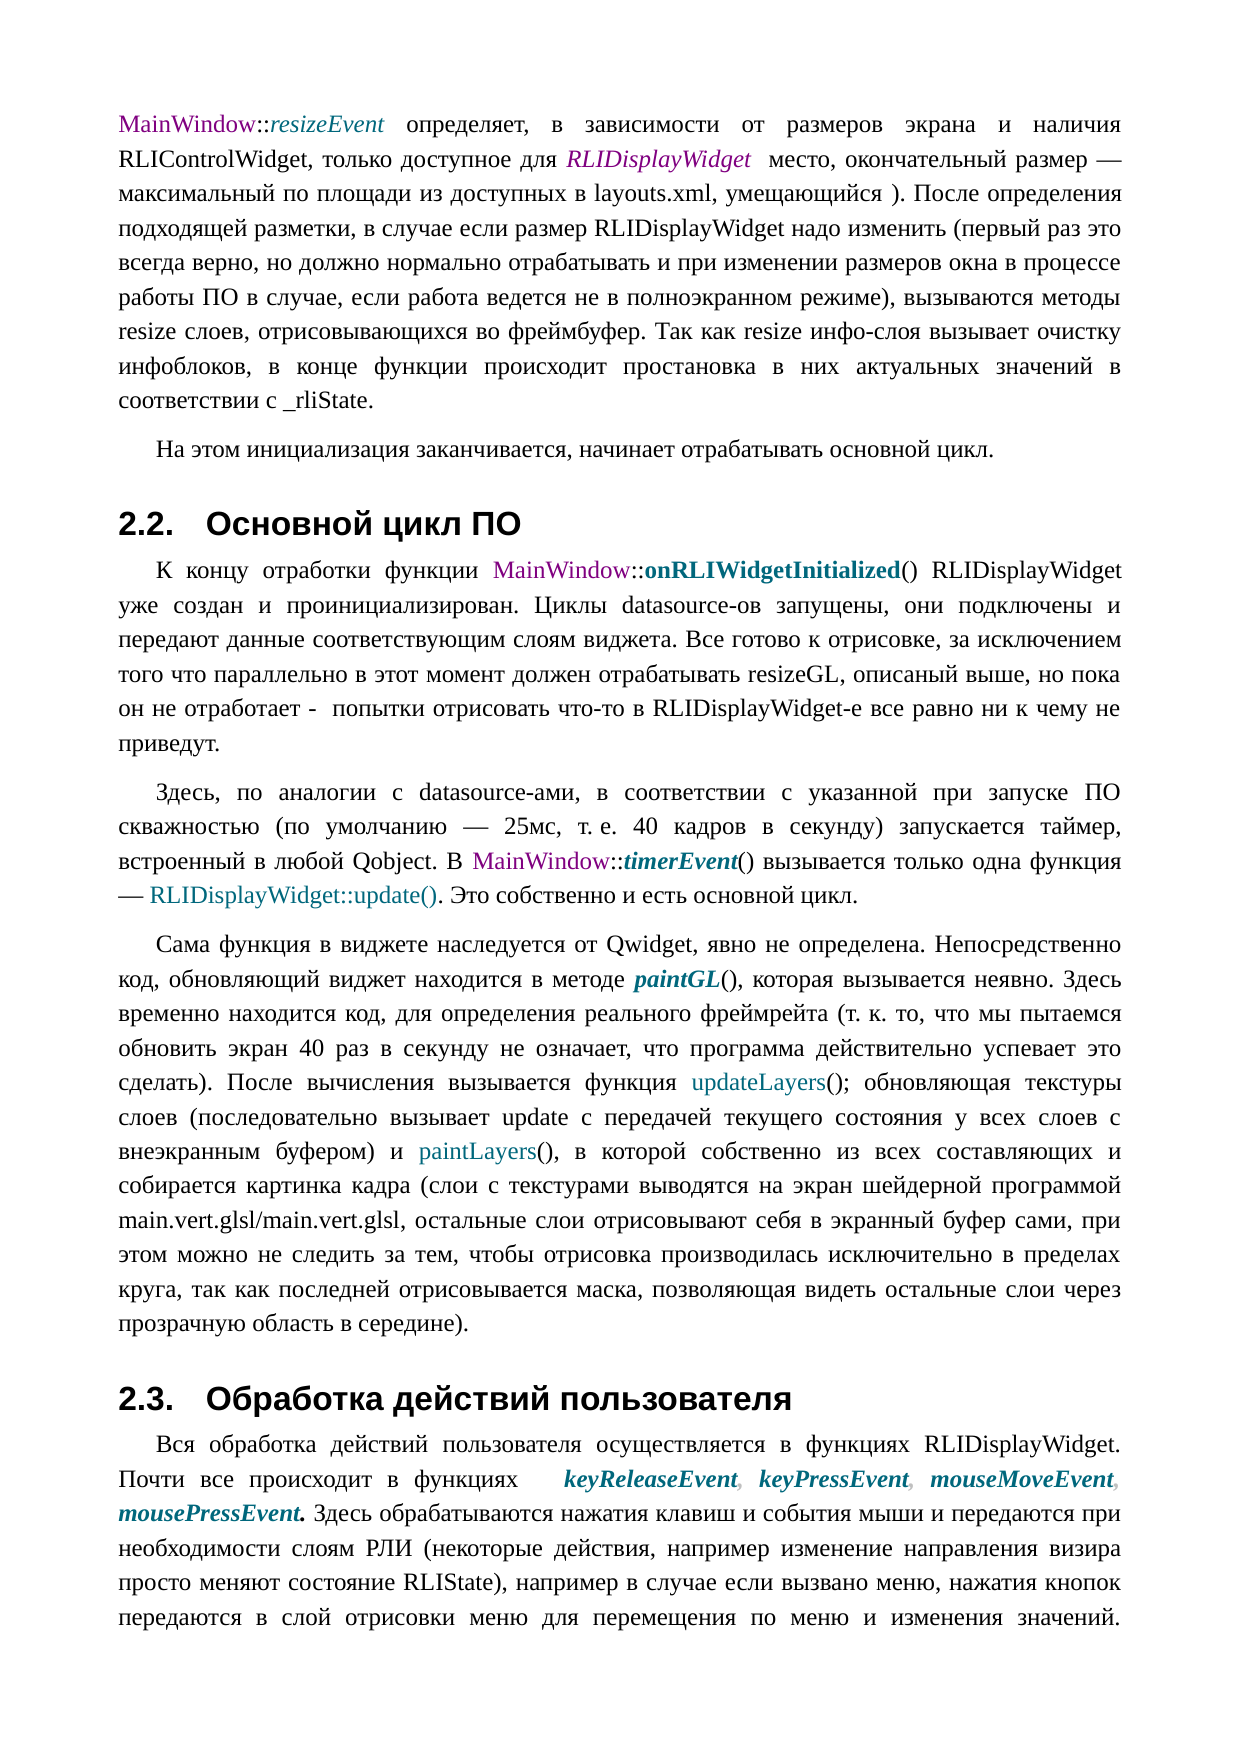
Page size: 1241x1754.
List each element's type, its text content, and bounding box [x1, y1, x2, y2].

text Вся обработка действий пользователя осуществляется в функциях RLIDisplayWidget. Почти все происходит в функциях keyReleaseEvent, keyPressEvent, mouseMoveEvent, mousePressEvent. Здесь обрабатываются нажатия клавиш и события мыши и передаются при необходимости слоям РЛИ (некоторые действия, например изменение направления визира просто меняют состояние RLIState), например в случае если вызвано меню, нажатия кнопок передаются в слой отрисовки меню для перемещения по меню и изменения значений. [118, 1429, 1122, 1631]
text К концу отработки функции MainWindow::onRLIWidgetInitialized() RLIDisplayWidget уже создан и проинициализирован. Циклы datasource-ов запущены, они подключены и передают данные соответствующим слоям виджета. Все готово к отрисовке, за исключением того что параллельно в этот момент должен отрабатывать resizeGL, описаный выше, но пока он не отработает - попытки отрисовать что-то в RLIDisplayWidget-е все равно ни к чему не приведут. [118, 555, 1122, 756]
text На этом инициализация заканчивается, начинает отрабатывать основной цикл. [118, 434, 1122, 463]
subtitle Обработка действий пользователя [118, 1378, 1122, 1417]
subtitle Основной цикл ПО [118, 504, 1122, 543]
text Сама функция в виджете наследуется от Qwidget, явно не определена. Непосредственно код, обновляющий виджет находится в методе paintGL(), которая вызывается неявно. Здесь временно находится код, для определения реального фреймрейта (т. к. то, что мы пытаемся обновить экран 40 раз в секунду не означает, что программа действительно успевает это сделать). После вычисления вызывается функция updateLayers(); обновляющая текстуры слоев (последовательно вызывает update с передачей текущего состояния у всех слоев с внеэкранным буфером) и paintLayers(), в которой собственно из всех составляющих и собирается картинка кадра (слои с текстурами выводятся на экран шейдерной программой main.vert.glsl/main.vert.glsl, остальные слои отрисовывают себя в экранный буфер сами, при этом можно не следить за тем, чтобы отрисовка производилась исключительно в пределах круга, так как последней отрисовывается маска, позволяющая видеть остальные слои через прозрачную область в середине). [118, 929, 1122, 1337]
text MainWindow::resizeEvent определяет, в зависимости от размеров экрана и наличия RLIControlWidget, только доступное для RLIDisplayWidget место, окончательный размер — максимальный по площади из доступных в layouts.xml, умещающийся ). После определения подходящей разметки, в случае если размер RLIDisplayWidget надо изменить (первый раз это всегда верно, но должно нормально отрабатывать и при изменении размеров окна в процессе работы ПО в случае, если работа ведется не в полноэкранном режиме), вызываются методы resize слоев, отрисовывающихся во фреймбуфер. Так как resize инфо-слоя вызывает очистку инфоблоков, в конце функции происходит простановка в них актуальных значений в соответствии с _rliState. [118, 109, 1122, 414]
text Здесь, по аналогии с datasource-ами, в соответствии с указанной при запуске ПО скважностью (по умолчанию — 25мс, т. е. 40 кадров в секунду) запускается таймер, встроенный в любой Qobject. В MainWindow::timerEvent() вызывается только одна функция — RLIDisplayWidget::update(). Это собственно и есть основной цикл. [118, 777, 1122, 909]
